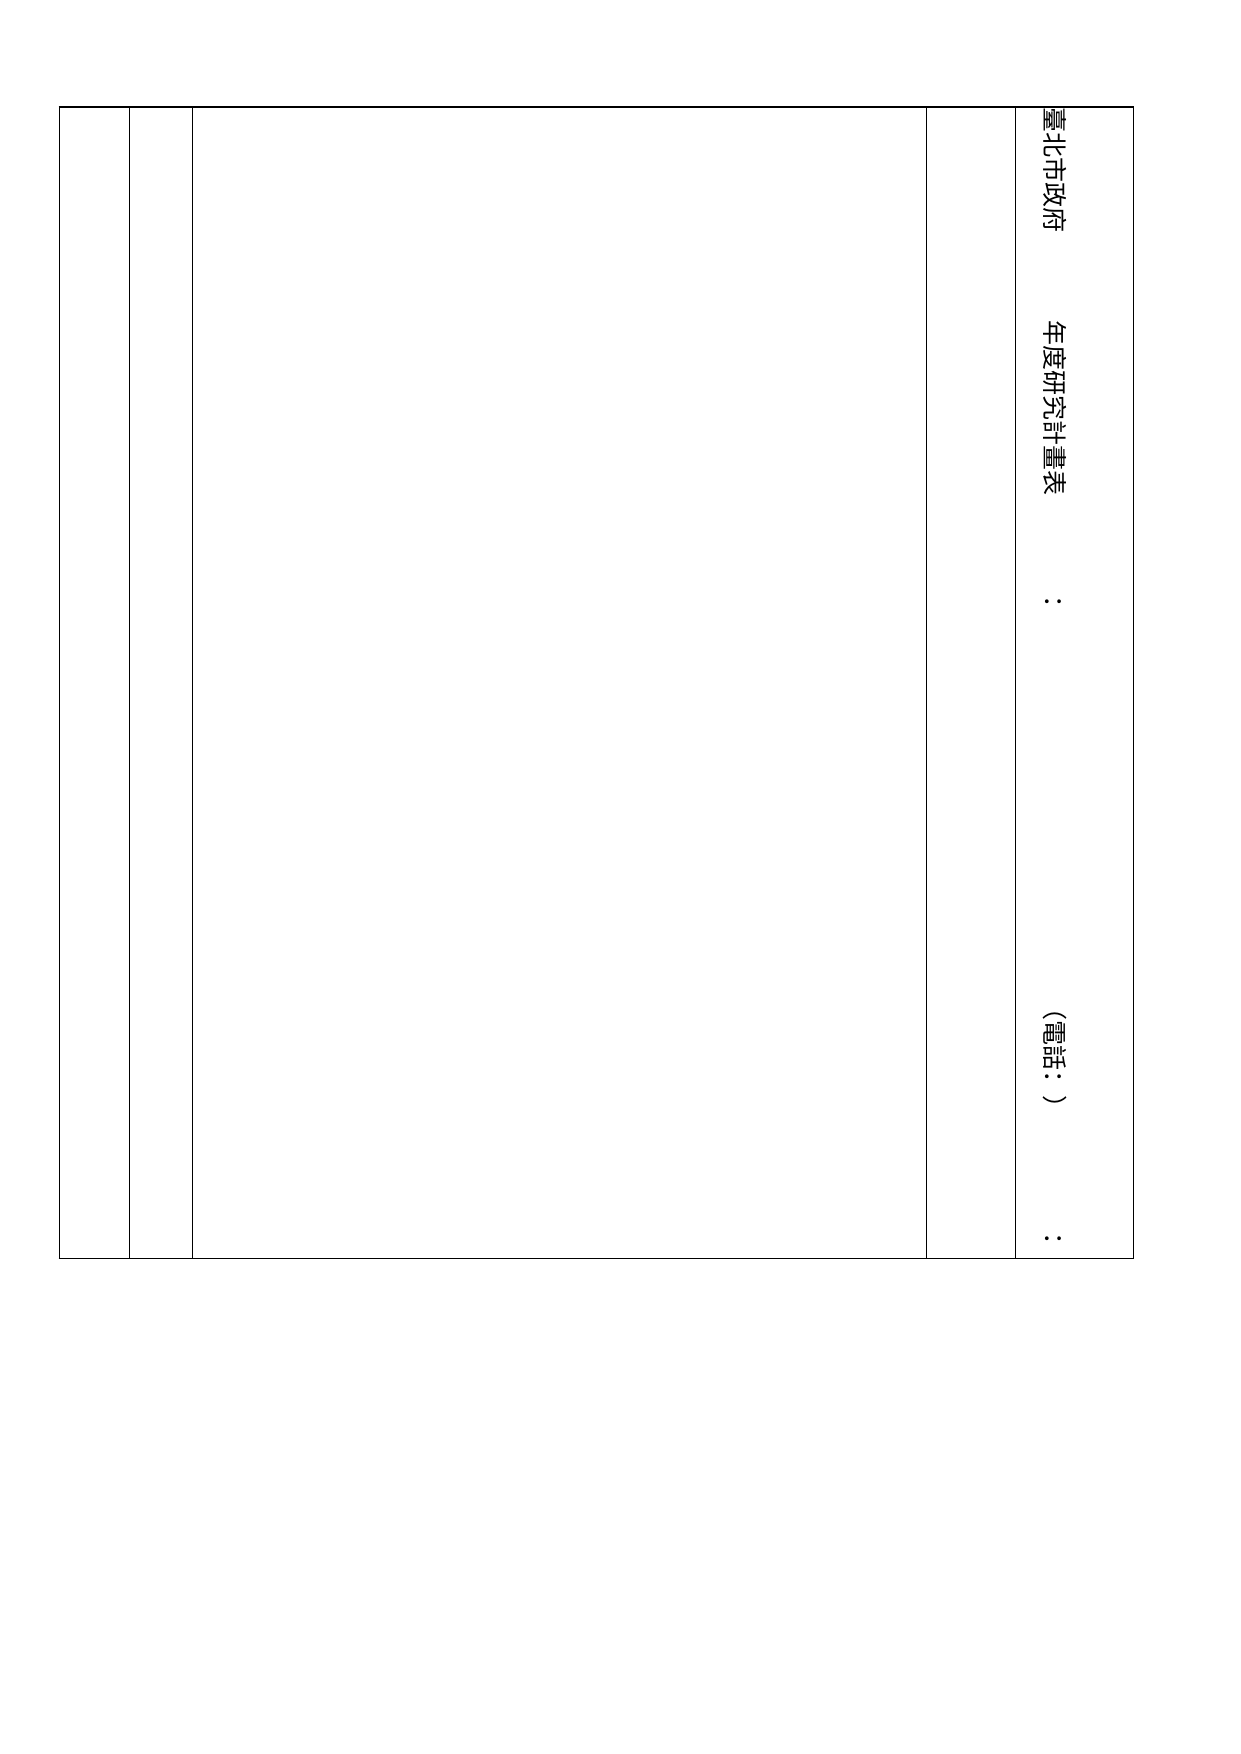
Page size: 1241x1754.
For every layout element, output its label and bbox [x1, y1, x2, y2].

table_cell [193, 108, 926, 1257]
table_cell [927, 108, 1015, 1257]
